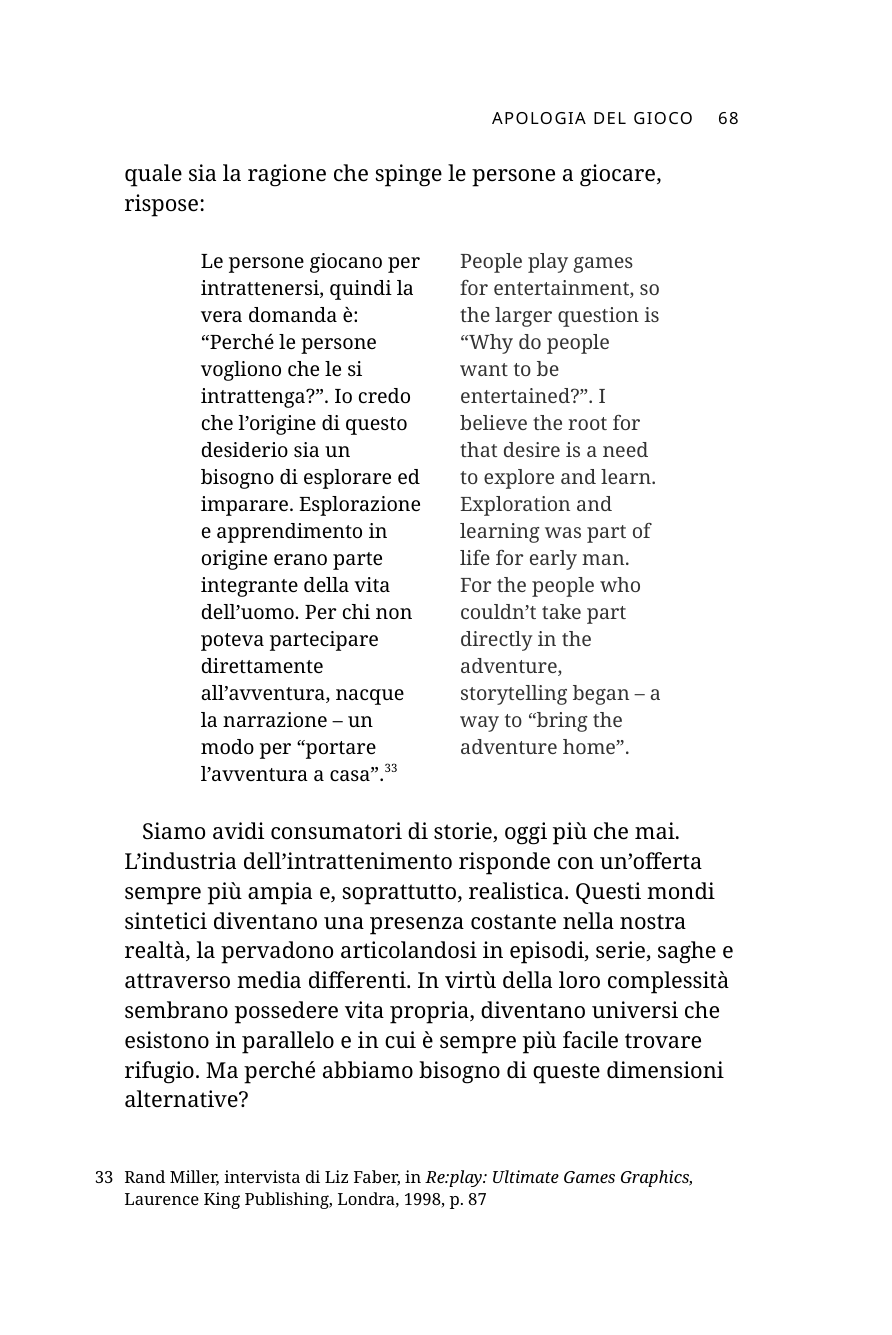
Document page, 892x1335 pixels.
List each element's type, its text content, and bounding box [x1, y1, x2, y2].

text quale sia la ragione che spinge le persone a giocare, rispose: [124, 158, 738, 218]
text Siamo avidi consumatori di storie, oggi più che mai. L’industria dell’intrattenimento risponde con un’offerta sempre più ampia e, soprattutto, realistica. Questi mondi sintetici diventano una presenza costante nella nostra realtà, la pervadono articolandosi in episodi, serie, saghe e attraverso media differenti. In virtù della loro complessità sembrano possedere vita propria, diventano universi che esistono in parallelo e in cui è sempre più facile trovare rifugio. Ma perché abbiamo bisogno di queste dimensioni alternative? [124, 816, 738, 1114]
table_header Le persone giocano per intrattenersi, quindi la vera domanda è: “Perché le persone vogliono che le si intrattenga?”. Io credo che l’origine di questo desiderio sia un bisogno di esplorare ed imparare. Esplorazione e apprendimento in origine erano parte integrante della vita dell’uomo. Per chi non poteva partecipare direttamente all’avventura, nacque la narrazione – un modo per “portare l’avventura a casa”. [195, 218, 442, 816]
table_header People play games for entertainment, so the larger question is “Why do people want to be entertained?”. I believe the root for that desire is a need to explore and learn. Exploration and learning was part of life for early man. For the people who couldn’t take part directly in the adventure, storytelling began – a way to “bring the adventure home”. [443, 218, 667, 816]
